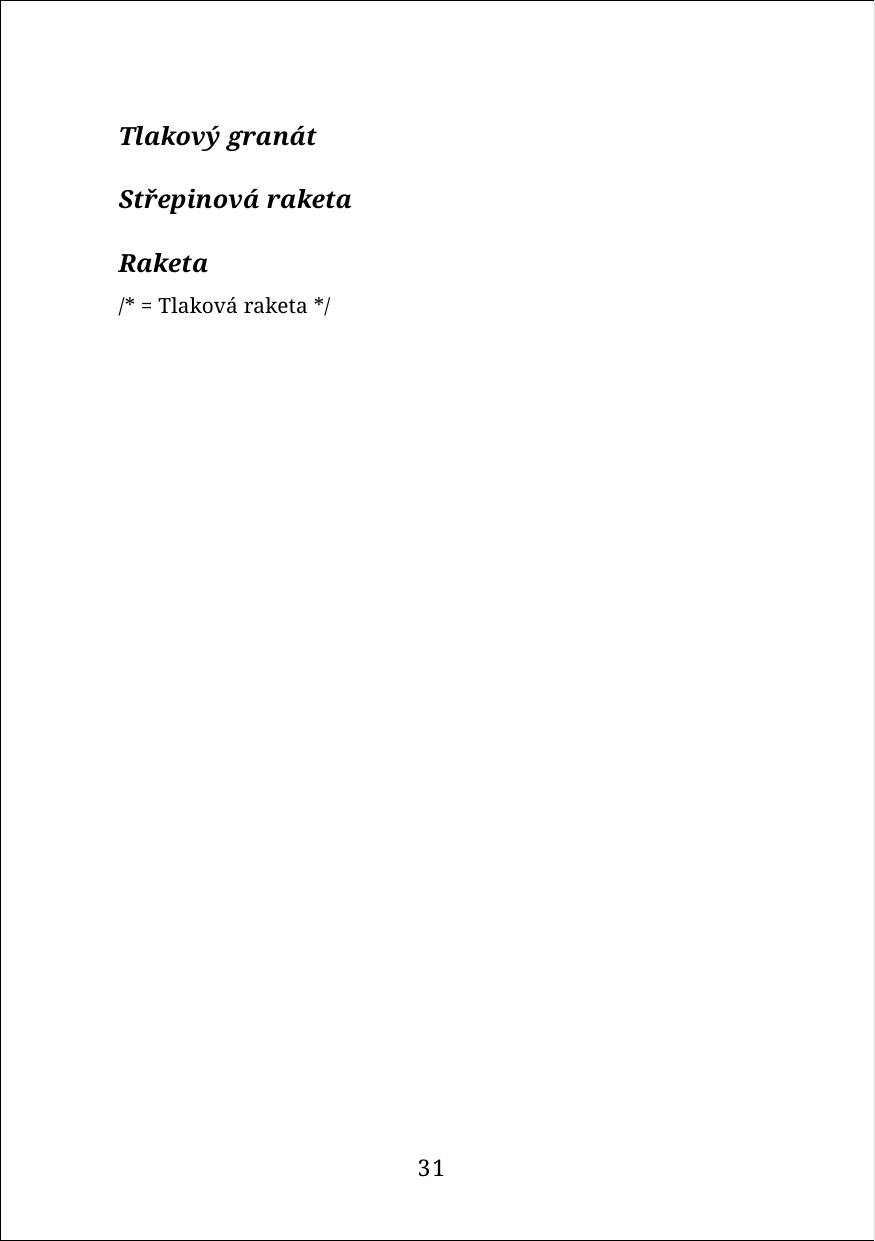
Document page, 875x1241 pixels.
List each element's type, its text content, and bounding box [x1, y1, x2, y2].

text /* = Tlaková raketa */ [118, 291, 756, 319]
subtitle Raketa [118, 245, 756, 279]
subtitle Střepinová raketa [118, 182, 756, 216]
subtitle Tlakový granát [118, 118, 756, 152]
